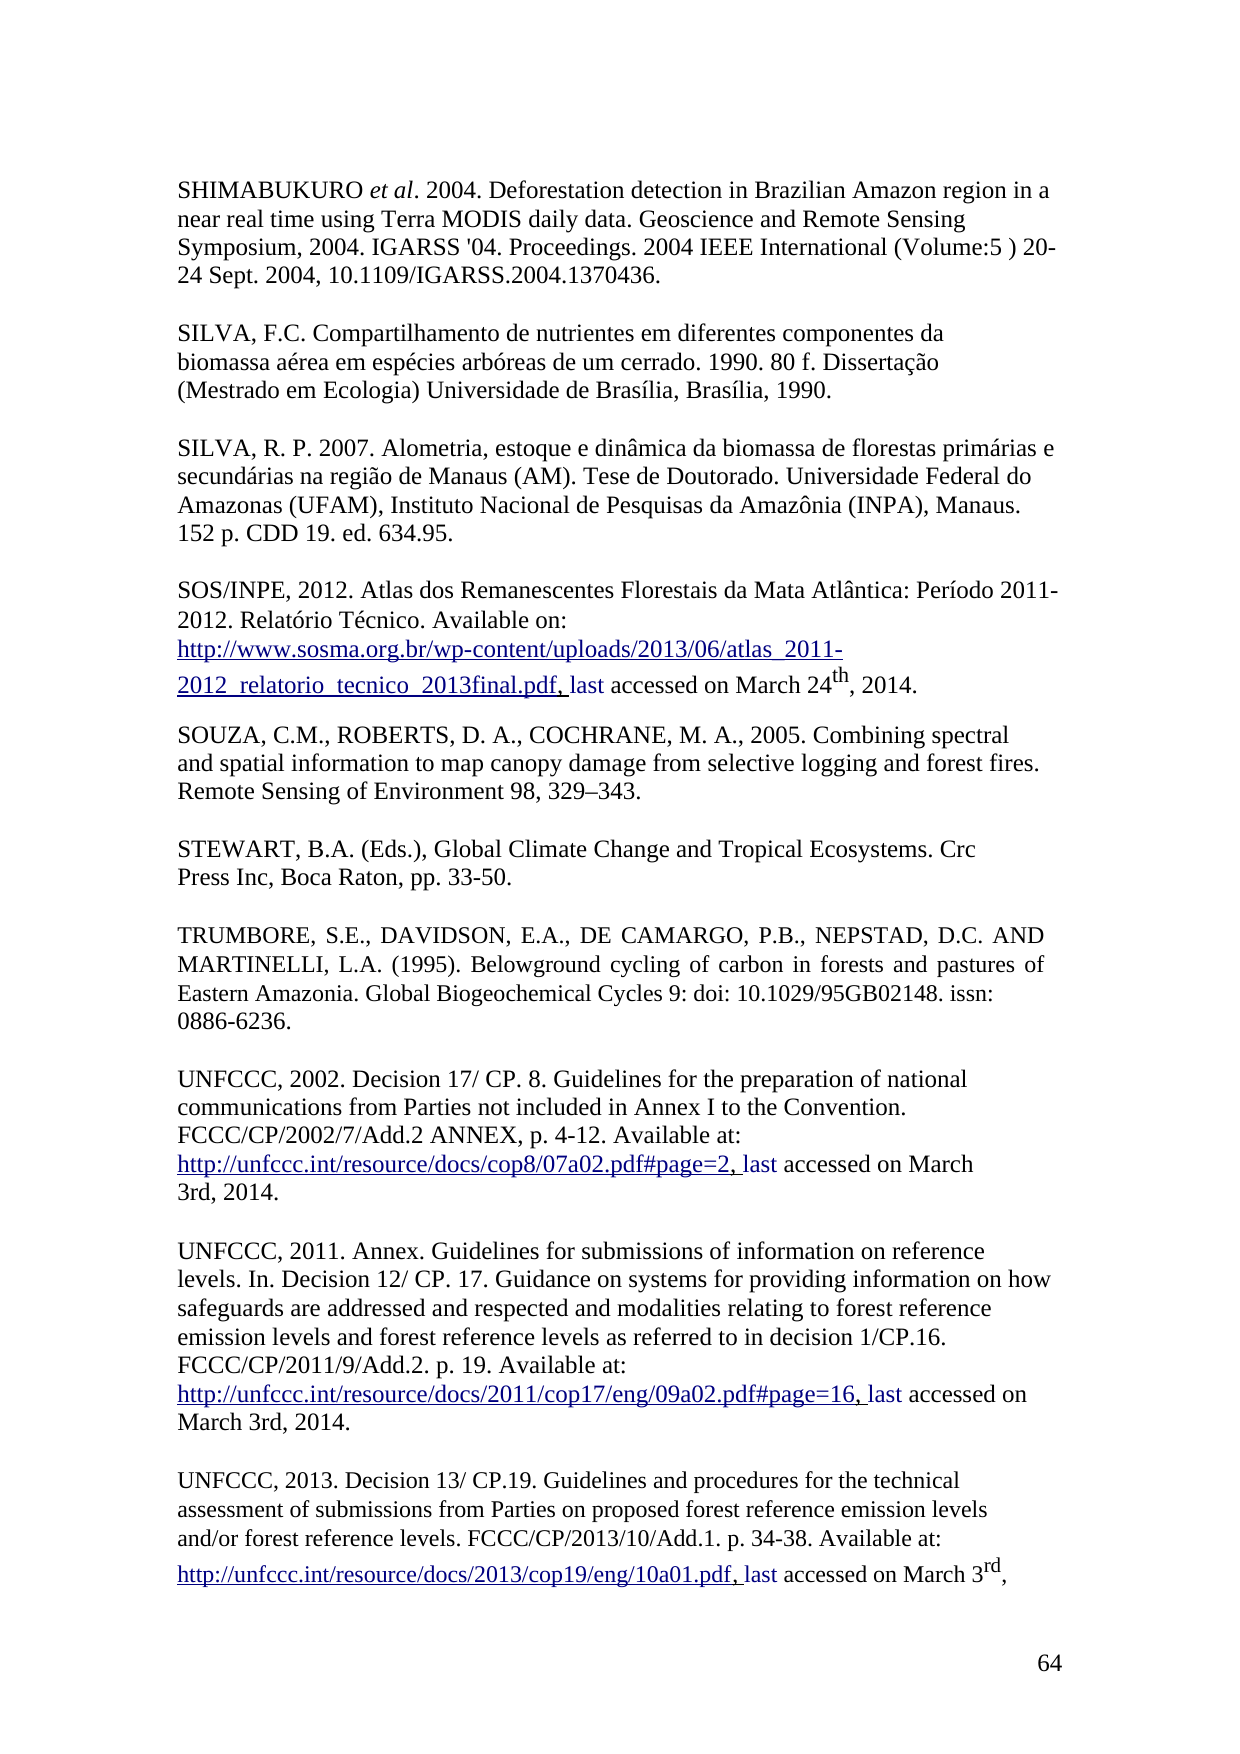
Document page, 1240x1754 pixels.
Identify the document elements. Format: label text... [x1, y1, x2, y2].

text TRUMBORE, S.E., DAVIDSON, E.A., DE CAMARGO, P.B., NEPSTAD, D.C. AND MARTINELLI, L.A. (1995). Belowground cycling of carbon in forests and pastures of Eastern Amazonia. Global Biogeochemical Cycles 9: doi: 10.1029/95GB02148. issn: [177, 921, 1045, 1006]
text UNFCCC, 2011. Annex. Guidelines for submissions of information on reference levels. In. Decision 12/ CP. 17. Guidance on systems for providing information on how safeguards are addressed and respected and modalities relating to forest reference emission levels and forest reference levels as referred to in decision 1/CP.16. FCCC/CP/2011/9/Add.2. p. 19. Available at: http://unfccc.int/resource/docs/2011/cop17/eng/09a02.pdf#page=16, last accessed on March 3rd, 2014. [177, 1236, 1053, 1436]
text SILVA, F.C. Compartilhamento de nutrientes em diferentes componentes da biomassa aérea em espécies arbóreas de um cerrado. 1990. 80 f. Dissertação (Mestrado em Ecologia) Universidade de Brasília, Brasília, 1990. [177, 319, 1035, 404]
text 0886-6236. [177, 1007, 1089, 1034]
text UNFCCC, 2013. Decision 13/ CP.19. Guidelines and procedures for the technical assessment of submissions from Parties on proposed forest reference emission levels and/or forest reference levels. FCCC/CP/2013/10/Add.1. p. 34-38. Available at: http://unfccc.int/resource/docs/2013/cop19/eng/10a01.pdf, last accessed on March 3rd, [177, 1466, 1037, 1590]
text SHIMABUKURO et al. 2004. Deforestation detection in Brazilian Amazon region in a near real time using Terra MODIS daily data. Geoscience and Remote Sensing Symposium, 2004. IGARSS '04. Proceedings. 2004 IEEE International (Volume:5 ) 20-24 Sept. 2004, 10.1109/IGARSS.2004.1370436. [177, 176, 1060, 289]
text SOUZA, C.M., ROBERTS, D. A., COCHRANE, M. A., 2005. Combining spectral and spatial information to map canopy damage from selective logging and forest fires. Remote Sensing of Environment 98, 329–343. [177, 721, 1047, 805]
text UNFCCC, 2002. Decision 17/ CP. 8. Guidelines for the preparation of national communications from Parties not included in Annex I to the Convention. FCCC/CP/2002/7/Add.2 ANNEX, p. 4-12. Available at: http://unfccc.int/resource/docs/cop8/07a02.pdf#page=2, last accessed on March 3rd, 2014. [177, 1065, 1018, 1206]
text SILVA, R. P. 2007. Alometria, estoque e dinâmica da biomassa de florestas primárias e secundárias na região de Manaus (AM). Tese de Doutorado. Universidade Federal do Amazonas (UFAM), Instituto Nacional de Pesquisas da Amazônia (INPA), Manaus. 152 p. CDD 19. ed. 634.95. [177, 434, 1058, 547]
text 2012. Relatório Técnico. Available on: http://www.sosma.org.br/wp-content/uploads/2013/06/atlas_2011-2012_relatorio_tecnico_2013final.pdf, last accessed on March 24th, 2014. [177, 606, 974, 701]
text STEWART, B.A. (Eds.), Global Climate Change and Tropical Ecosystems. Crc Press Inc, Boca Raton, pp. 33-50. [177, 835, 1026, 891]
text SOS/INPE, 2012. Atlas dos Remanescentes Florestais da Mata Atlântica: Período 2011- [177, 576, 1089, 604]
text 64 [150, 1648, 1062, 1676]
